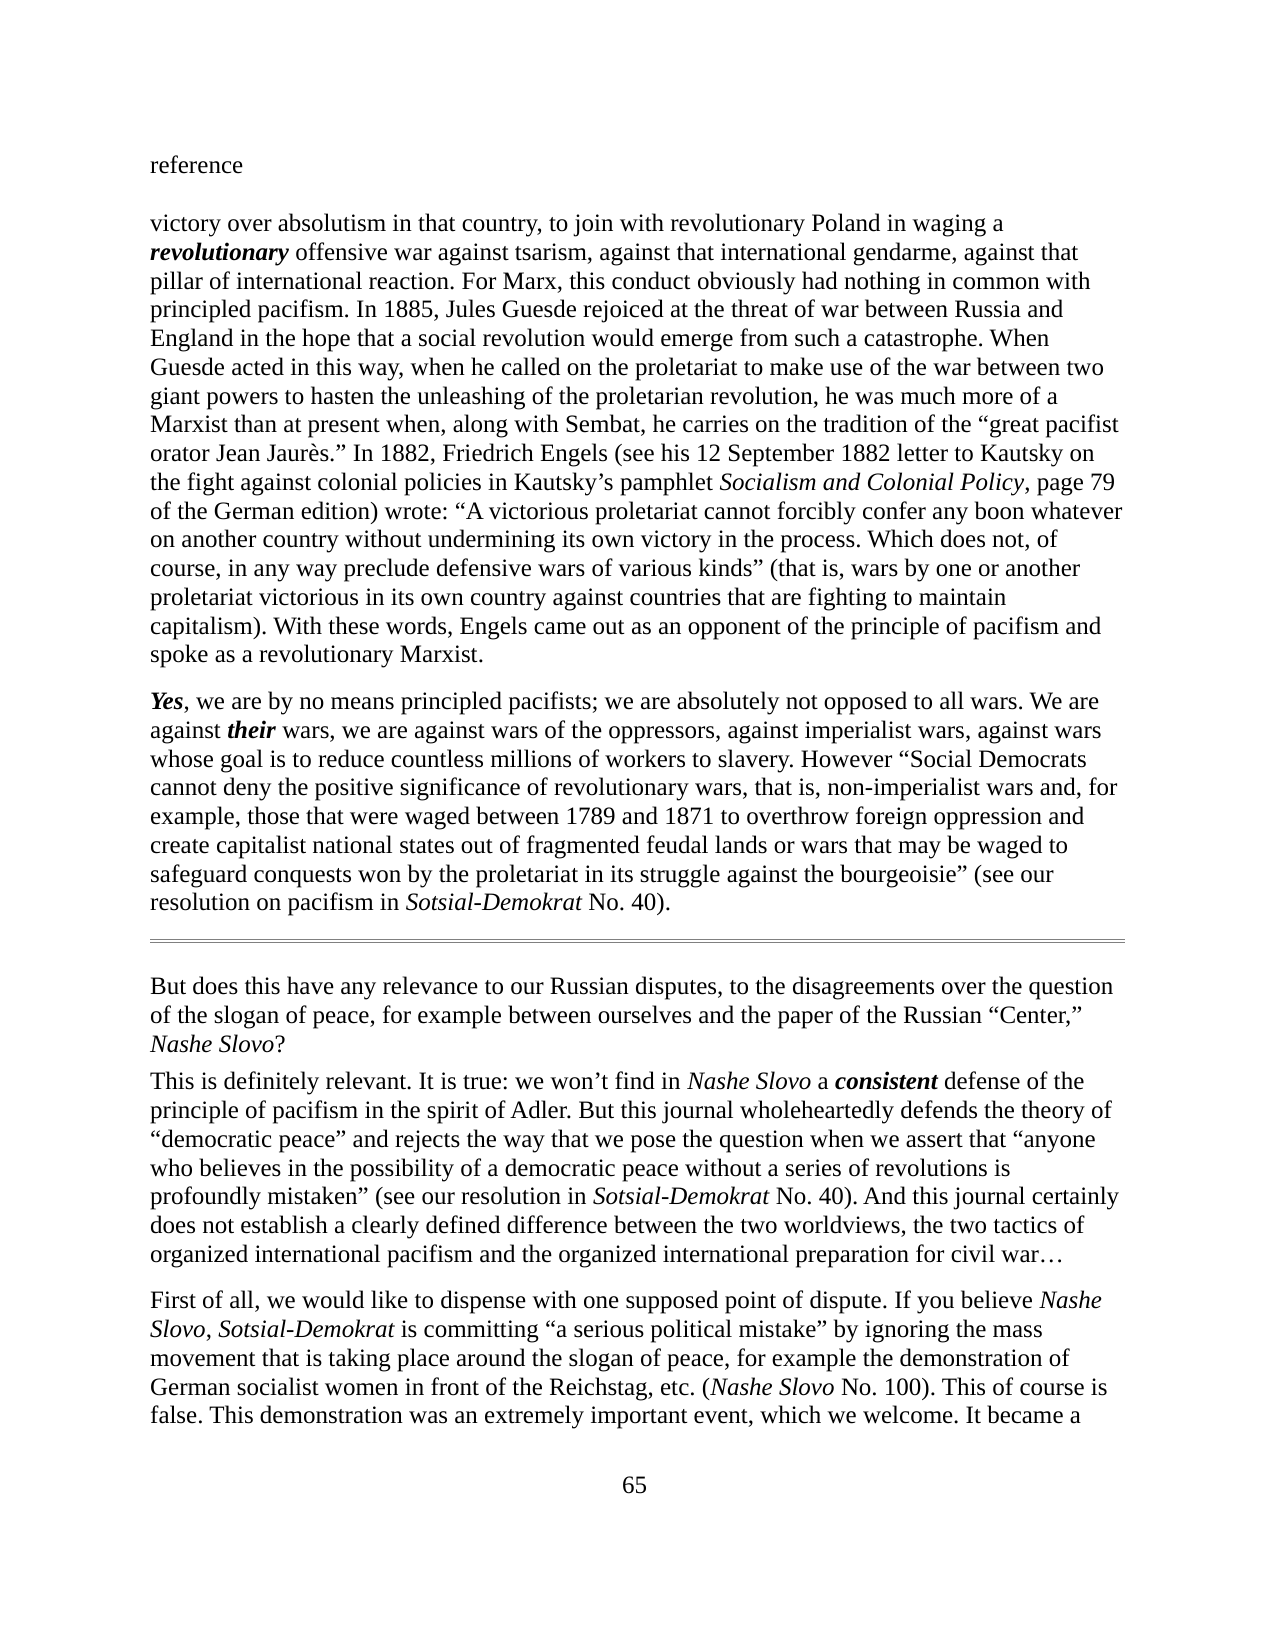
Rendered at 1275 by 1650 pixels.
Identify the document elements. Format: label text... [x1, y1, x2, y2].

text But does this have any relevance to our Russian disputes, to the disagreements over the question of the slogan of peace, for example between ourselves and the paper of the Russian “Center,” Nashe Slovo? [150, 971, 1125, 1057]
text Yes, we are by no means principled pacifists; we are absolutely not opposed to all wars. We are against their wars, we are against wars of the oppressors, against imperialist wars, against wars whose goal is to reduce countless millions of workers to slavery. However “Social Democrats cannot deny the positive significance of revolutionary wars, that is, non-imperialist wars and, for example, those that were waged between 1789 and 1871 to overthrow foreign oppression and create capitalist national states out of fragmented feudal lands or wars that may be waged to safeguard conquests won by the proletariat in its struggle against the bourgeoisie” (see our resolution on pacifism in Sotsial-Demokrat No. 40). [150, 686, 1125, 916]
text This is definitely relevant. It is true: we won’t find in Nashe Slovo a consistent defense of the principle of pacifism in the spirit of Adler. But this journal wholeheartedly defends the theory of “democratic peace” and rejects the way that we pose the question when we assert that “anyone who believes in the possibility of a democratic peace without a series of revolutions is profoundly mistaken” (see our resolution in Sotsial-Demokrat No. 40). And this journal certainly does not establish a clearly defined difference between the two worldviews, the two tactics of organized international pacifism and the organized international preparation for civil war… [150, 1066, 1125, 1268]
text victory over absolutism in that country, to join with revolutionary Poland in waging a revolutionary offensive war against tsarism, against that international gendarme, against that pillar of international reaction. For Marx, this conduct obviously had nothing in common with principled pacifism. In 1885, Jules Guesde rejoiced at the threat of war between Russia and England in the hope that a social revolution would emerge from such a catastrophe. When Guesde acted in this way, when he called on the proletariat to make use of the war between two giant powers to hasten the unleashing of the proletarian revolution, he was much more of a Marxist than at present when, along with Sembat, he carries on the tradition of the “great pacifist orator Jean Jaurès.” In 1882, Friedrich Engels (see his 12 September 1882 letter to Kautsky on the fight against colonial policies in Kautsky’s pamphlet Socialism and Colonial Policy, page 79 of the German edition) wrote: “A victorious proletariat cannot forcibly confer any boon whatever on another country without undermining its own victory in the process. Which does not, of course, in any way preclude defensive wars of various kinds” (that is, wars by one or another proletariat victorious in its own country against countries that are fighting to maintain capitalism). With these words, Engels came out as an opponent of the principle of pacifism and spoke as a revolutionary Marxist. [150, 208, 1125, 668]
text First of all, we would like to dispense with one supposed point of dispute. If you believe Nashe Slovo, Sotsial-Demokrat is committing “a serious political mistake” by ignoring the mass movement that is taking place around the slogan of peace, for example the demonstration of German socialist women in front of the Reichstag, etc. (Nashe Slovo No. 100). This of course is false. This demonstration was an extremely important event, which we welcome. It became a [150, 1286, 1125, 1429]
